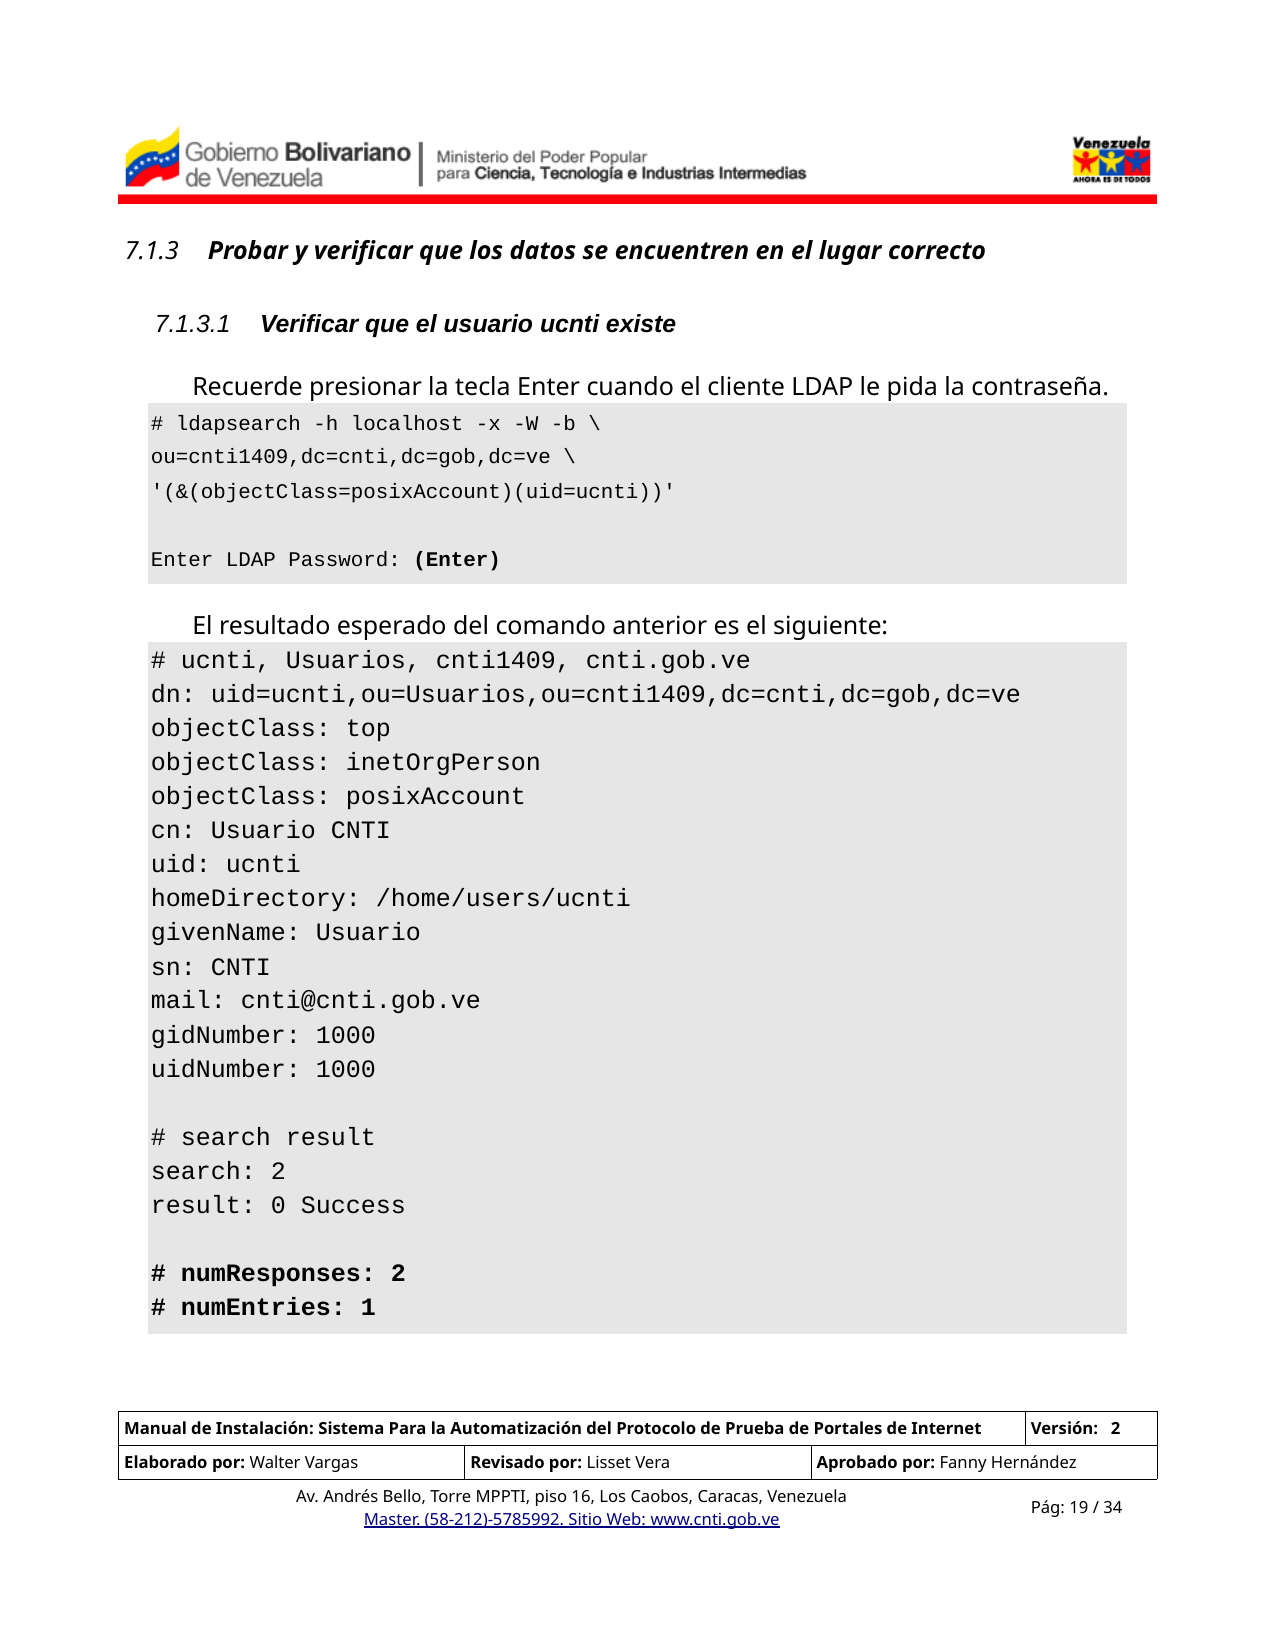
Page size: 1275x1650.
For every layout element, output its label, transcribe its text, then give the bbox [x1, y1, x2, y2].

text objectClass: top [148, 710, 1127, 744]
text dn: uid=ucnti,ou=Usuarios,ou=cnti1409,dc=cnti,dc=gob,dc=ve [148, 676, 1127, 710]
picture [118, 118, 1157, 204]
text # numEntries: 1 [148, 1289, 1127, 1326]
text objectClass: posixAccount [148, 778, 1127, 812]
text result: 0 Success [148, 1187, 1127, 1221]
text cn: Usuario CNTI [148, 812, 1127, 846]
text El resultado esperado del comando anterior es el siguiente: [118, 584, 1157, 642]
text # ucnti, Usuarios, cnti1409, cnti.gob.ve [148, 642, 1127, 676]
text uid: ucnti [148, 846, 1127, 880]
text search: 2 [148, 1153, 1127, 1187]
text gidNumber: 1000 [148, 1016, 1127, 1051]
text '(&(objectClass=posixAccount)(uid=ucnti))' [148, 470, 1127, 504]
text objectClass: inetOrgPerson [148, 744, 1127, 778]
text homeDirectory: /home/users/ucnti [148, 880, 1127, 914]
text Enter LDAP Password: (Enter) [148, 538, 1127, 575]
text # search result [148, 1119, 1127, 1153]
text # numResponses: 2 [148, 1255, 1127, 1289]
text mail: cnti@cnti.gob.ve [148, 982, 1127, 1016]
subtitle Verificar que el usuario ucnti existe [148, 309, 1157, 337]
text givenName: Usuario [148, 914, 1127, 948]
text ou=cnti1409,dc=cnti,dc=gob,dc=ve \ [148, 436, 1127, 470]
text sn: CNTI [148, 948, 1127, 982]
text # ldapsearch -h localhost -x -W -b \ [148, 403, 1127, 436]
subtitle Probar y verificar que los datos se encuentren en el lugar correcto [118, 233, 1157, 267]
text uidNumber: 1000 [148, 1051, 1127, 1084]
text Recuerde presionar la tecla Enter cuando el cliente LDAP le pida la contraseña. [118, 350, 1157, 403]
